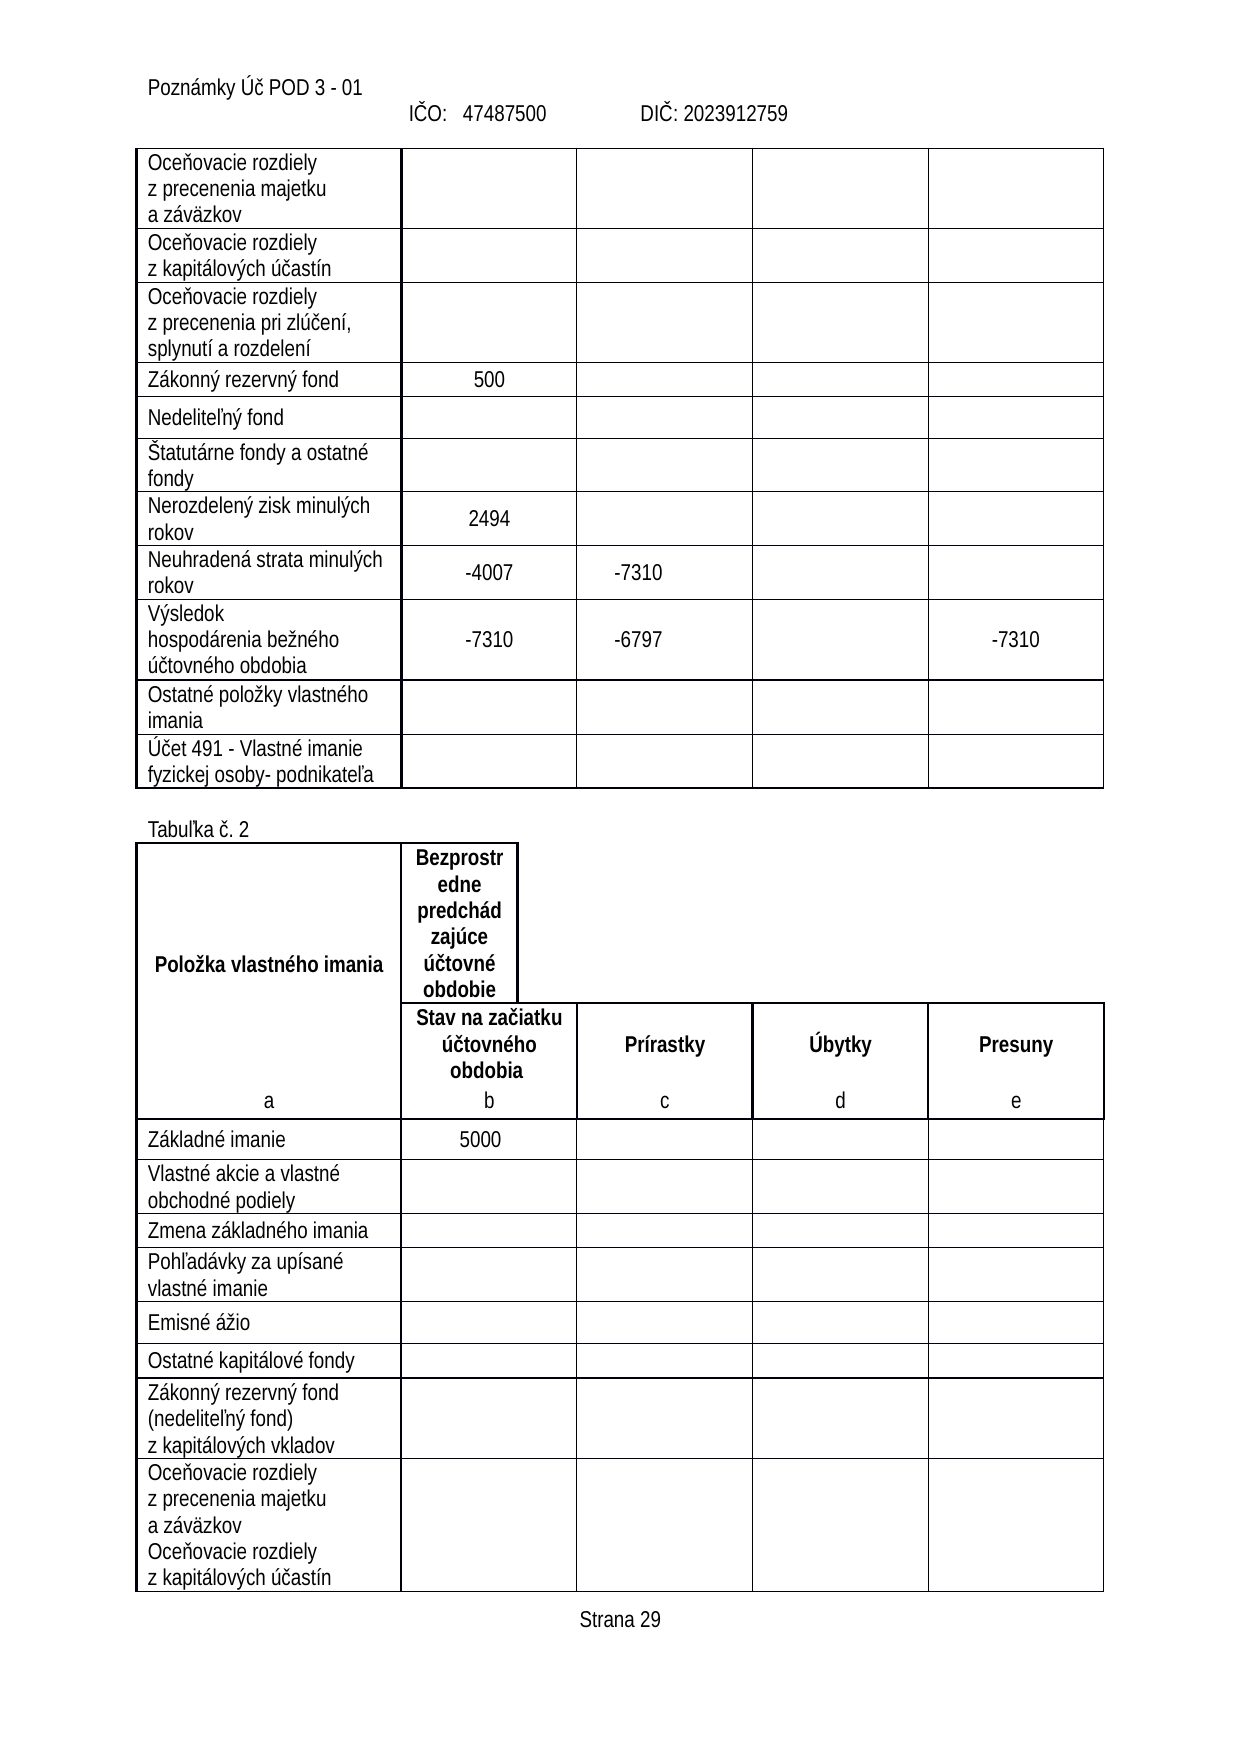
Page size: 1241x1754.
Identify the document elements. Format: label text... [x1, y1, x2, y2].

table_cell 500 [403, 363, 576, 396]
table_cell Neuhradená strata minulých rokov [138, 546, 400, 599]
table_cell Štatutárne fondy a ostatné fondy [138, 439, 400, 491]
table_header Bezprostredne predchádzajúce účtovné obdobie [402, 844, 516, 1002]
table_cell [929, 1344, 1103, 1377]
table_cell [577, 1302, 752, 1342]
table_cell [753, 681, 928, 733]
table_cell [403, 397, 576, 437]
table_cell [929, 1214, 1103, 1247]
table_cell e [929, 1084, 1103, 1118]
table_cell Oceňovacie rozdiely z kapitálových účastín [138, 1538, 400, 1591]
table_cell [403, 149, 576, 228]
table_header [928, 842, 1104, 1002]
table_cell Oceňovacie rozdiely z precenenia majetku a záväzkov [138, 1459, 400, 1538]
table_cell [577, 492, 752, 545]
table_cell [929, 492, 1103, 545]
table_cell Zákonný rezervný fond (nedeliteľný fond) z kapitálových vkladov [138, 1379, 400, 1458]
table_cell Účet 491 - Vlastné imanie fyzickej osoby- podnikateľa [138, 735, 400, 787]
table_cell -7310 [577, 546, 752, 599]
table_cell -7310 [929, 600, 1103, 679]
table_cell Ostatné položky vlastného imania [138, 681, 400, 733]
table_cell [403, 283, 576, 362]
table_header [753, 842, 928, 1002]
table_cell -4007 [403, 546, 576, 599]
table_cell [753, 363, 928, 396]
table_cell [753, 492, 928, 545]
table_cell [753, 1248, 928, 1301]
table_cell [929, 283, 1103, 362]
table_cell [753, 600, 928, 679]
table_cell [929, 1538, 1103, 1591]
table_cell [929, 546, 1103, 599]
table_cell [753, 1379, 928, 1458]
table_cell 2494 [403, 492, 576, 545]
table_cell [577, 1248, 752, 1301]
table_cell [402, 1344, 576, 1377]
table_cell Stav na začiatku účtovného obdobia [402, 1004, 576, 1083]
table_cell [929, 681, 1103, 733]
table_cell a [138, 1084, 400, 1118]
table_cell [402, 1214, 576, 1247]
table_cell Oceňovacie rozdiely z precenenia majetku a záväzkov [138, 149, 400, 228]
table_cell [577, 1214, 752, 1247]
table_cell Oceňovacie rozdiely z kapitálových účastín [138, 229, 400, 282]
table_cell Výsledok hospodárenia bežného účtovného obdobia [138, 600, 400, 679]
table_cell -6797 [577, 600, 752, 679]
table_cell [753, 229, 928, 282]
table_cell Pohľadávky za upísané vlastné imanie [138, 1248, 400, 1301]
table_cell Zákonný rezervný fond [138, 363, 400, 396]
table_cell b [402, 1084, 576, 1118]
table_cell [753, 1160, 928, 1213]
table_cell Nerozdelený zisk minulých rokov [138, 492, 400, 545]
table_cell [929, 1160, 1103, 1213]
table_cell [753, 1344, 928, 1377]
table_header Položka vlastného imania [138, 844, 400, 1083]
table_cell [929, 1302, 1103, 1342]
table_cell [577, 397, 752, 437]
table_cell [402, 1459, 576, 1538]
table_cell [929, 439, 1103, 491]
table_cell [753, 1538, 928, 1591]
table_cell Základné imanie [138, 1120, 400, 1159]
table_cell [929, 363, 1103, 396]
table_cell [577, 1538, 752, 1591]
table_cell [403, 229, 576, 282]
table_cell [403, 735, 576, 787]
table_cell [577, 363, 752, 396]
table_cell [577, 283, 752, 362]
table_cell Presuny [929, 1004, 1103, 1083]
table_cell [753, 1214, 928, 1247]
table_cell [402, 1160, 576, 1213]
table_cell [753, 546, 928, 599]
table_cell Ostatné kapitálové fondy [138, 1344, 400, 1377]
table_cell [929, 1379, 1103, 1458]
table_cell d [754, 1084, 927, 1118]
table_cell [753, 1459, 928, 1538]
table_cell [753, 149, 928, 228]
table_cell [929, 229, 1103, 282]
table_cell [577, 439, 752, 491]
table_cell 5000 [402, 1120, 576, 1159]
table_cell [577, 1344, 752, 1377]
table_cell Emisné ážio [138, 1302, 400, 1342]
table_cell [402, 1248, 576, 1301]
table_cell [753, 1120, 928, 1159]
table_header [577, 842, 752, 1002]
table_cell [753, 283, 928, 362]
table_cell [929, 1248, 1103, 1301]
table_cell Úbytky [754, 1004, 927, 1083]
table_cell -7310 [403, 600, 576, 679]
table_cell [929, 149, 1103, 228]
table_cell [753, 439, 928, 491]
table_cell [577, 735, 752, 787]
table_cell [577, 1120, 752, 1159]
table_cell [929, 1459, 1103, 1538]
table_cell [577, 1160, 752, 1213]
table_cell Nedeliteľný fond [138, 397, 400, 437]
table_cell [403, 439, 576, 491]
table_cell [577, 149, 752, 228]
table_cell [929, 397, 1103, 437]
text Tabuľka č. 2 [148, 816, 1092, 842]
table_cell [577, 1459, 752, 1538]
table_cell [577, 229, 752, 282]
table_cell [753, 1302, 928, 1342]
table_cell Prírastky [578, 1004, 751, 1083]
table_cell [403, 681, 576, 733]
table_cell [929, 1120, 1103, 1159]
table_cell Vlastné akcie a vlastné obchodné podiely [138, 1160, 400, 1213]
table_cell Oceňovacie rozdiely z precenenia pri zlúčení, splynutí a rozdelení [138, 283, 400, 362]
table_cell [402, 1538, 576, 1591]
table_cell [929, 735, 1103, 787]
table_cell c [578, 1084, 751, 1118]
table_cell [753, 397, 928, 437]
table_cell [577, 681, 752, 733]
table_header [519, 842, 577, 1002]
table_cell [402, 1302, 576, 1342]
table_cell Zmena základného imania [138, 1214, 400, 1247]
table_cell [753, 735, 928, 787]
table_cell [402, 1379, 576, 1458]
table_cell [577, 1379, 752, 1458]
